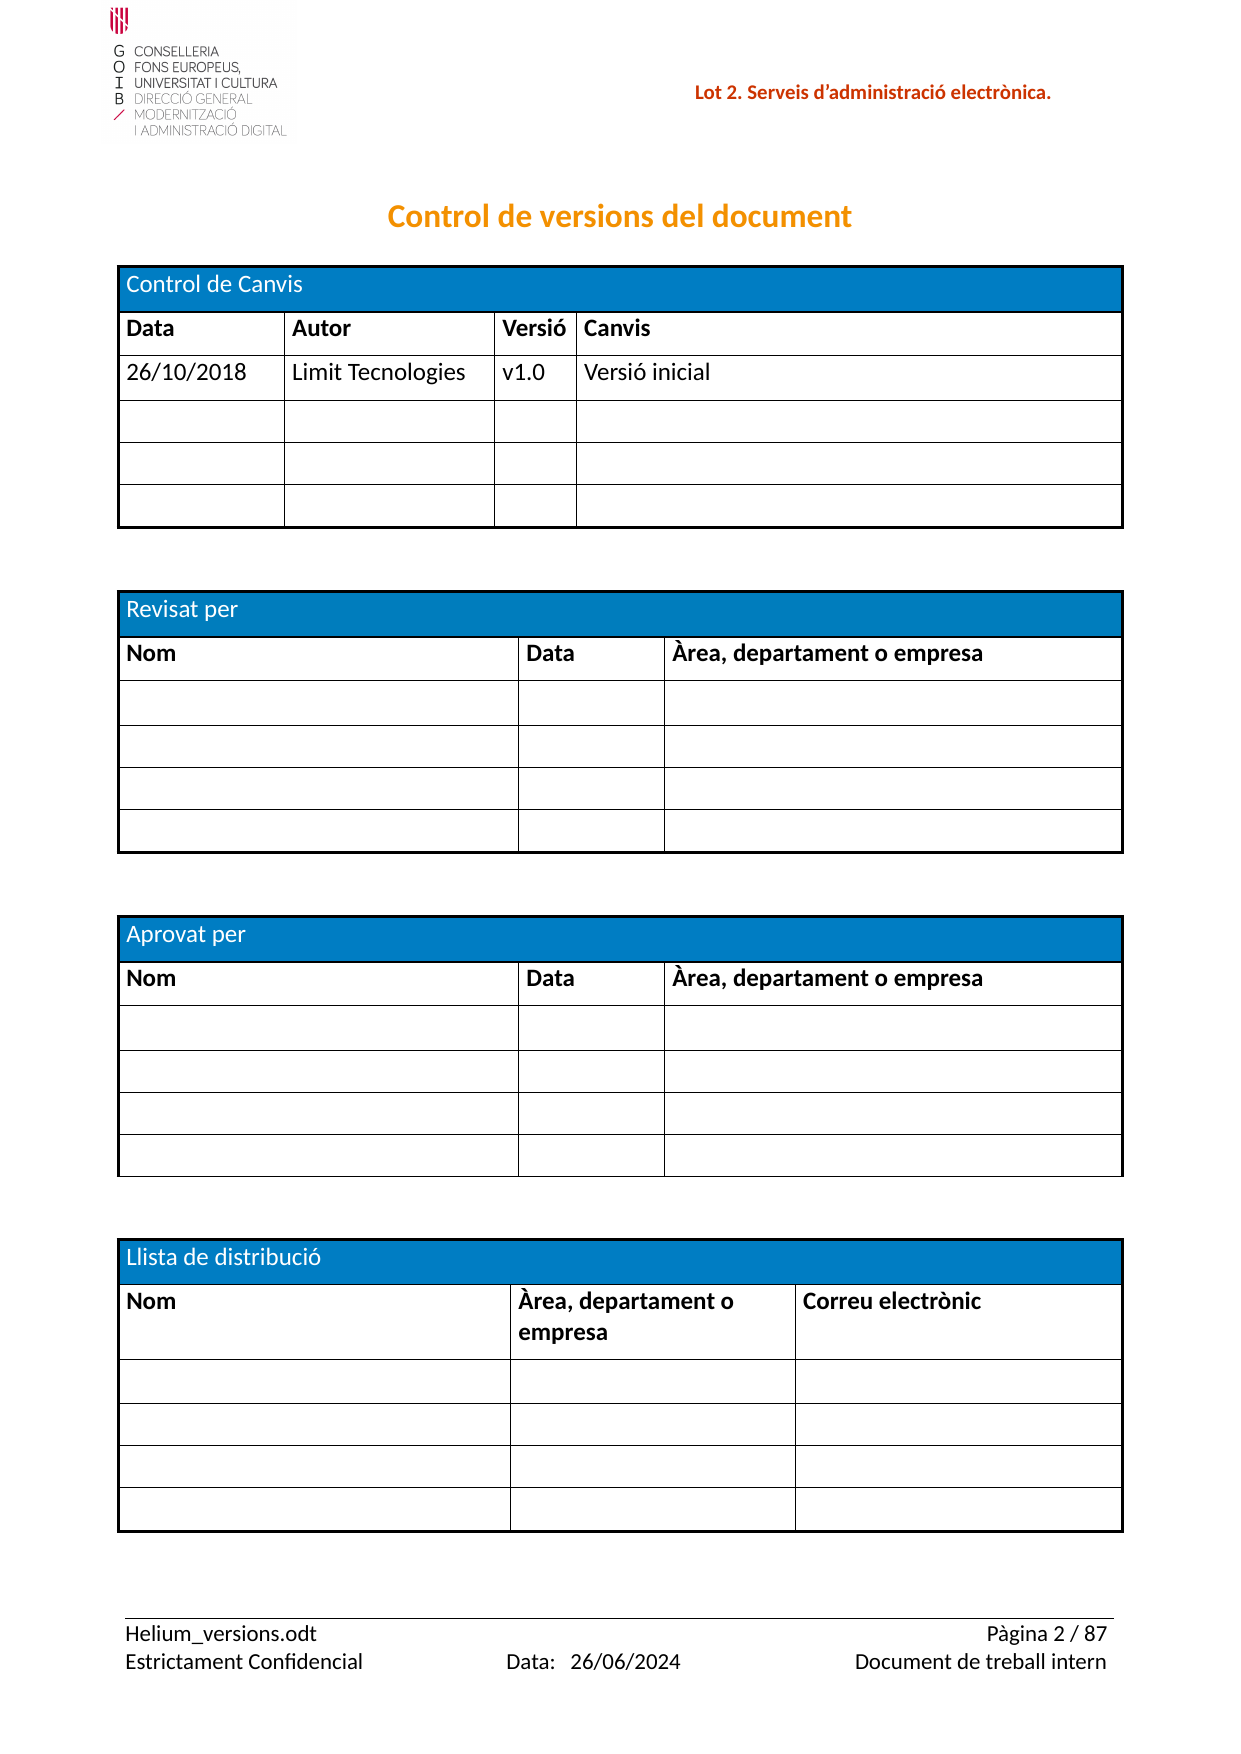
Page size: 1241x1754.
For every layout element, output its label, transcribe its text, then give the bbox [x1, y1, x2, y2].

table_cell [796, 1360, 1121, 1403]
table_cell Nom [120, 963, 518, 1005]
table_cell [577, 443, 1121, 484]
table_cell [519, 810, 664, 851]
table_cell [120, 768, 518, 809]
table_cell [120, 1488, 510, 1529]
table_cell [120, 401, 284, 442]
table_cell [120, 1446, 510, 1487]
table_cell [285, 401, 494, 442]
table_header Llista de distribució [120, 1241, 1121, 1284]
table_cell v1.0 [495, 356, 576, 399]
table_cell [285, 485, 494, 526]
table_cell [120, 1093, 518, 1134]
table_cell [285, 443, 494, 484]
table_cell [120, 726, 518, 767]
table_cell [519, 768, 664, 809]
table_cell [495, 443, 576, 484]
table_cell [665, 1051, 1121, 1092]
table_cell [519, 1135, 664, 1176]
table_cell [665, 810, 1121, 851]
table_cell Canvis [577, 313, 1121, 355]
table_cell [665, 1006, 1121, 1049]
table_cell [519, 681, 664, 724]
table_cell 26/10/2018 [120, 356, 284, 399]
table_cell [665, 1093, 1121, 1134]
table_cell Àrea, departament o empresa [665, 638, 1121, 680]
table_cell [495, 485, 576, 526]
table_cell Correu electrònic [796, 1285, 1121, 1359]
table_cell Nom [120, 638, 518, 680]
table_cell [120, 1135, 518, 1176]
table_cell [511, 1446, 795, 1487]
table_cell Data [519, 638, 664, 680]
table_cell [519, 726, 664, 767]
table_cell Nom [120, 1285, 510, 1359]
table_cell Limit Tecnologies [285, 356, 494, 399]
table_cell [495, 401, 576, 442]
table_cell Versió inicial [577, 356, 1121, 399]
picture [100, 0, 297, 144]
table_cell [120, 1360, 510, 1403]
subtitle Control de versions del document [118, 195, 1122, 236]
table_cell [120, 1404, 510, 1445]
table_header Revisat per [120, 593, 1121, 636]
table_cell [120, 485, 284, 526]
table_cell [665, 681, 1121, 724]
table_cell [796, 1446, 1121, 1487]
table_cell [511, 1404, 795, 1445]
table_header Control de Canvis [120, 268, 1121, 311]
table_cell [511, 1360, 795, 1403]
table_cell [665, 726, 1121, 767]
table_cell Data [519, 963, 664, 1005]
table_cell [665, 768, 1121, 809]
table_cell Data [120, 313, 284, 355]
table_cell Àrea, departament o empresa [665, 963, 1121, 1005]
table_header Aprovat per [120, 918, 1121, 961]
table_cell [577, 401, 1121, 442]
table_cell [519, 1093, 664, 1134]
table_cell [519, 1051, 664, 1092]
table_cell [796, 1404, 1121, 1445]
table_cell [577, 485, 1121, 526]
table_cell [665, 1135, 1121, 1176]
table_cell [511, 1488, 795, 1529]
table_cell [120, 1051, 518, 1092]
table_cell [120, 810, 518, 851]
table_cell [120, 1006, 518, 1049]
table_cell Autor [285, 313, 494, 355]
table_cell [796, 1488, 1121, 1529]
table_cell Versió [495, 313, 576, 355]
table_cell Àrea, departament o empresa [511, 1285, 795, 1359]
table_cell [519, 1006, 664, 1049]
table_cell [120, 681, 518, 724]
table_cell [120, 443, 284, 484]
